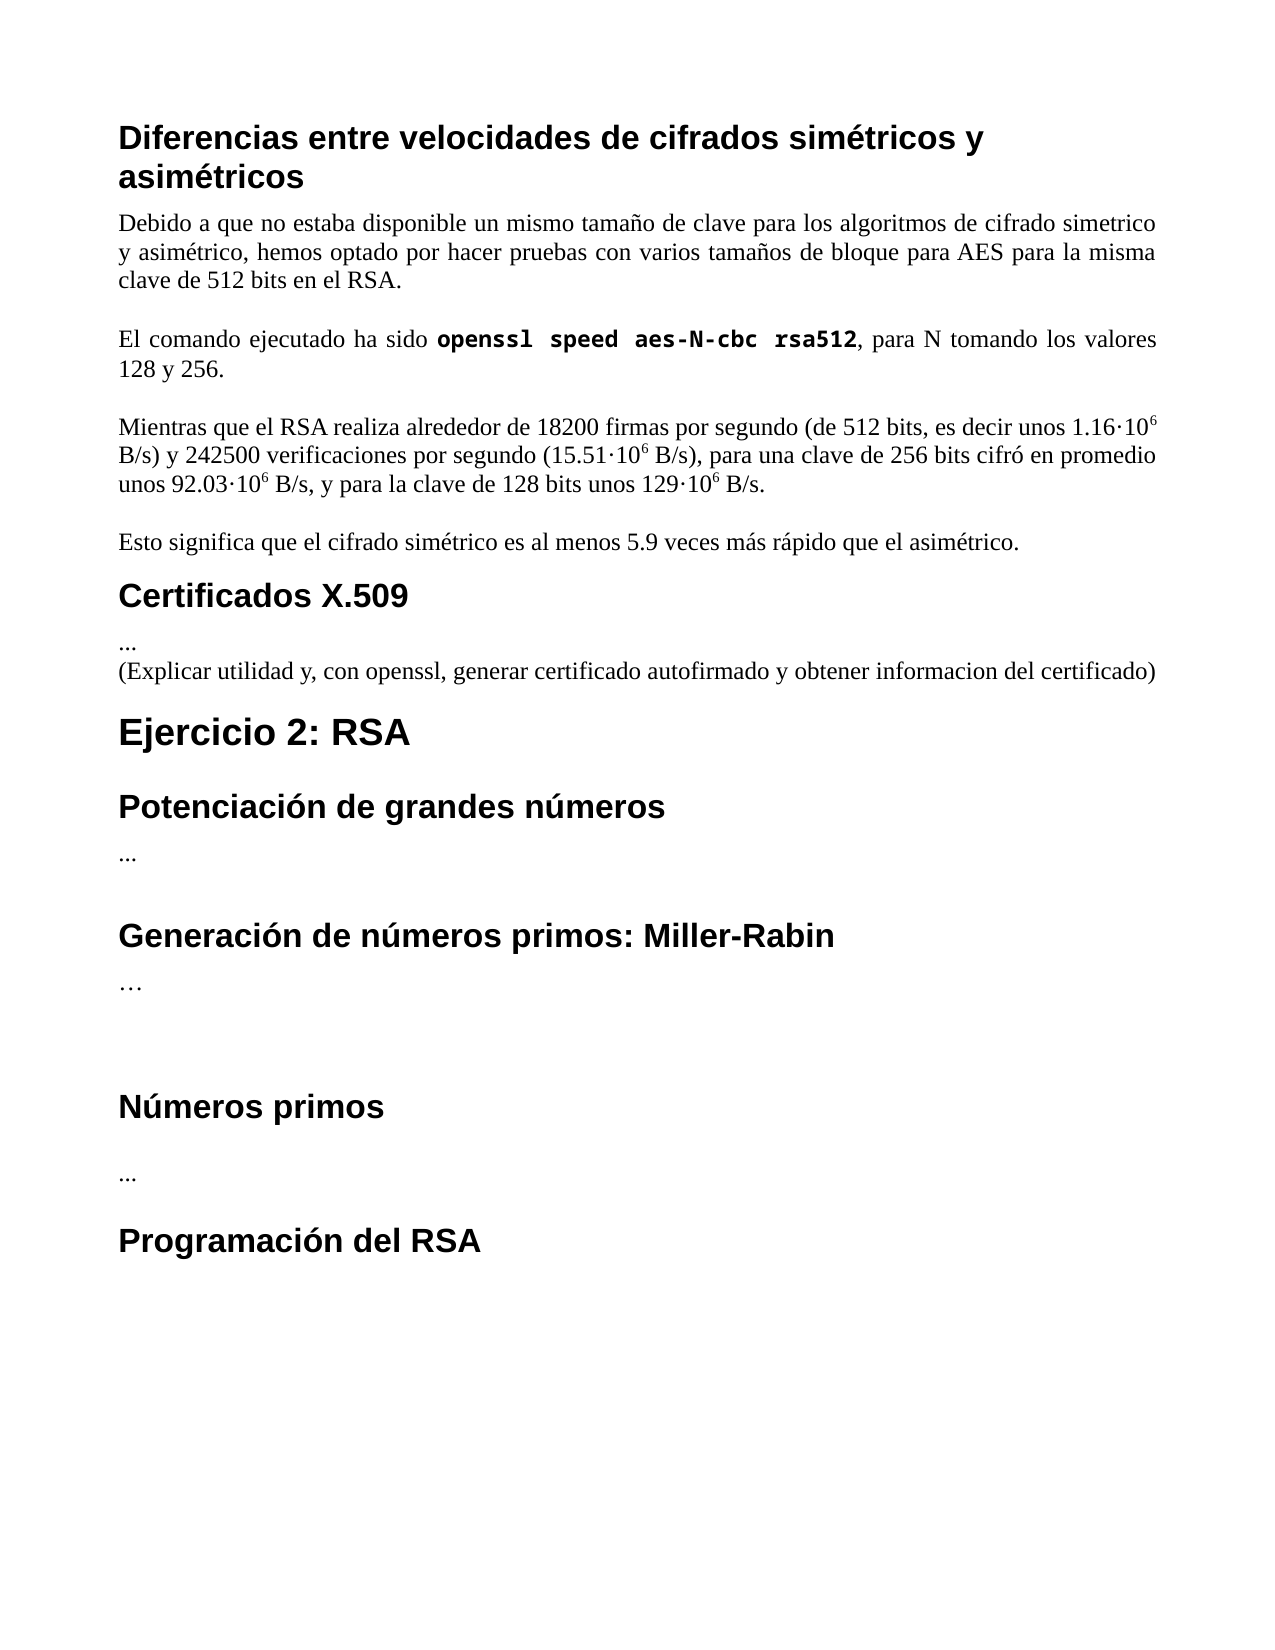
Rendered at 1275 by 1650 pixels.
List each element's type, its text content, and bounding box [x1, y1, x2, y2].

subtitle Potenciación de grandes números [118, 787, 1157, 826]
text Mientras que el RSA realiza alrededor de 18200 firmas por segundo (de 512 bits, es decir unos 1.16·106 B/s) y 242500 verificaciones por segundo (15.51·106 B/s), para una clave de 256 bits cifró en promedio unos 92.03·106 B/s, y para la clave de 128 bits unos 129·106 B/s. [118, 412, 1157, 498]
text El comando ejecutado ha sido openssl speed aes-N-cbc rsa512, para N tomando los valores 128 y 256. [118, 323, 1157, 383]
subtitle Diferencias entre velocidades de cifrados simétricos y asimétricos [118, 118, 1157, 195]
subtitle ... [118, 1158, 1157, 1187]
text ... [118, 627, 1157, 656]
subtitle Números primos [118, 1086, 1157, 1125]
subtitle Generación de números primos: Miller-Rabin [118, 916, 1157, 955]
text Debido a que no estaba disponible un mismo tamaño de clave para los algoritmos de cifrado simetrico y asimétrico, hemos optado por hacer pruebas con varios tamaños de bloque para AES para la misma clave de 512 bits en el RSA. [118, 208, 1157, 294]
subtitle Certificados X.509 [118, 576, 1157, 615]
subtitle Ejercicio 2: RSA [118, 710, 1157, 753]
text … [118, 967, 1157, 996]
text (Explicar utilidad y, con openssl, generar certificado autofirmado y obtener informacion del certificado) [118, 656, 1157, 685]
text ... [118, 838, 1157, 867]
subtitle Programación del RSA [118, 1221, 1157, 1259]
text Esto significa que el cifrado simétrico es al menos 5.9 veces más rápido que el asimétrico. [118, 527, 1157, 555]
